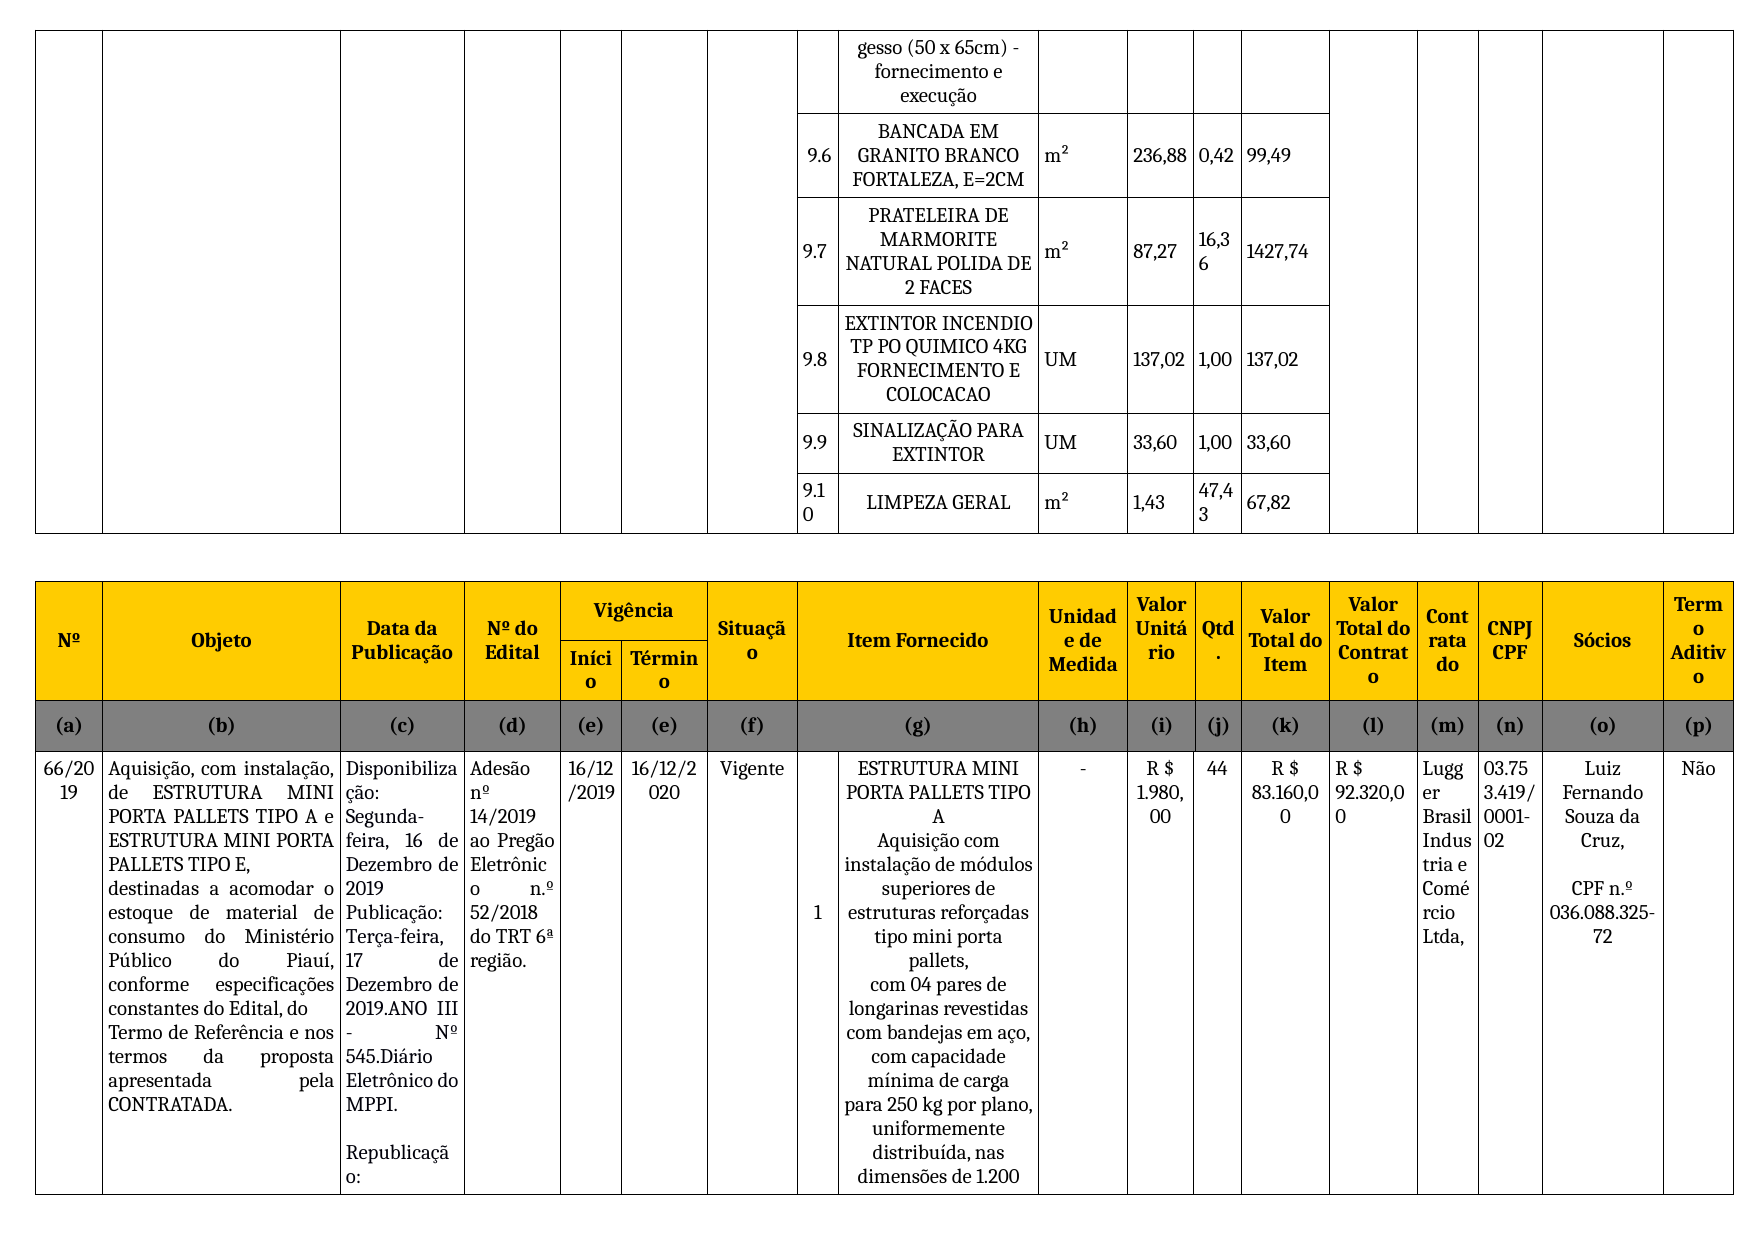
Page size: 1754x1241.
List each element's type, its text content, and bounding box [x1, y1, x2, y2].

table_cell 16/12/2020 [622, 752, 707, 1194]
table_cell Disponibilização: Segunda-feira, 16 de Dezembro de 2019 Publicação: Terça-feira, 17 de Dezembro de 2019.ANO III - Nº 545.Diário Eletrônico do MPPI. Republicação: [341, 752, 464, 1194]
table_cell [798, 31, 838, 113]
table_header Qtd. [1196, 582, 1241, 700]
table_cell [1479, 31, 1542, 533]
table_cell ESTRUTURA MINI PORTA PALLETS TIPO A Aquisição com instalação de módulos superiores de estruturas reforçadas tipo mini porta pallets, com 04 pares de longarinas revestidas com bandejas em aço, com capacidade mínima de carga para 250 kg por plano, uniformemente distribuída, nas dimensões de 1.200 [839, 752, 1038, 1194]
table_cell (k) [1242, 701, 1329, 751]
table_header Objeto [103, 582, 340, 700]
table_cell PRATELEIRA DE MARMORITE NATURAL POLIDA DE 2 FACES [839, 198, 1038, 305]
table_cell [622, 31, 707, 533]
table_cell 33,60 [1242, 414, 1329, 473]
table_cell 03.753.419/0001-02 [1479, 752, 1542, 1194]
table_header Unidade de Medida [1039, 582, 1127, 700]
table_header Nº do Edital [465, 582, 560, 700]
table_cell 44 [1194, 752, 1241, 1194]
table_cell (f) [708, 701, 797, 751]
table_cell [1128, 31, 1193, 113]
table_cell [36, 31, 102, 533]
table_cell (e) [561, 701, 621, 751]
table_cell R $ 92.320,00 [1330, 752, 1417, 1194]
table_cell (l) [1330, 701, 1417, 751]
table_cell [1330, 31, 1417, 533]
table_cell 1 [798, 752, 838, 1194]
table_cell R $ 1.980,00 [1128, 752, 1193, 1194]
table_cell (a) [36, 701, 102, 751]
table_cell (n) [1479, 701, 1542, 751]
table_cell Adesão nº 14/2019 ao Pregão Eletrônico n.º 52/2018 do TRT 6ª região. [465, 752, 560, 1194]
table_cell [1418, 31, 1478, 533]
table_cell Aquisição, com instalação, de ESTRUTURA MINI PORTA PALLETS TIPO A e ESTRUTURA MINI PORTA PALLETS TIPO E, destinadas a acomodar o estoque de material de consumo do Ministério Público do Piauí, conforme especificações constantes do Edital, do Termo de Referência e nos termos da proposta apresentada pela CONTRATADA. [103, 752, 340, 1194]
table_cell Lugger Brasil Industria e Comércio Ltda, [1418, 752, 1478, 1194]
table_header Vigência [561, 582, 707, 640]
table_cell (i) [1128, 701, 1195, 751]
table_cell 1,00 [1194, 306, 1241, 413]
table_cell (m) [1418, 701, 1478, 751]
table_cell [465, 31, 560, 533]
table_cell 87,27 [1128, 198, 1193, 305]
table_cell EXTINTOR INCENDIO TP PO QUIMICO 4KG FORNECIMENTO E COLOCACAO [839, 306, 1038, 413]
table_cell UM [1039, 306, 1127, 413]
table_cell 66/2019 [36, 752, 102, 1194]
table_cell Início [561, 641, 621, 700]
table_cell 137,02 [1128, 306, 1193, 413]
table_cell [1194, 31, 1241, 113]
table_cell 1,43 [1128, 474, 1193, 533]
table_header Sócios [1543, 582, 1663, 700]
table_header Valor Total do Contrato [1330, 582, 1417, 700]
table_header Data da Publicação [341, 582, 464, 700]
table_cell 9.10 [798, 474, 838, 533]
table_cell Luiz Fernando Souza da Cruz, CPF n.º 036.088.325-72 [1543, 752, 1663, 1194]
table_cell 9.7 [798, 198, 838, 305]
table_cell gesso (50 x 65cm) - fornecimento e execução [839, 31, 1038, 113]
table_header Situação [708, 582, 797, 700]
table_cell [561, 31, 621, 533]
table_cell (e) [622, 701, 707, 751]
table_cell (o) [1543, 701, 1663, 751]
table_cell 1,00 [1194, 414, 1241, 473]
table_header Nº [36, 582, 102, 700]
table_header Valor Unitário [1128, 582, 1195, 700]
table_cell R $ 83.160,00 [1242, 752, 1329, 1194]
table_header Valor Total do Item [1242, 582, 1329, 700]
table_cell [1664, 31, 1733, 533]
table_cell 67,82 [1242, 474, 1329, 533]
table_cell [1039, 31, 1127, 113]
table_cell LIMPEZA GERAL [839, 474, 1038, 533]
table_cell 236,88 [1128, 114, 1193, 197]
table_cell SINALIZAÇÃO PARA EXTINTOR [839, 414, 1038, 473]
table_cell 1427,74 [1242, 198, 1329, 305]
table_header CNPJ CPF [1479, 582, 1542, 700]
table_header Item Fornecido [798, 582, 1038, 700]
table_cell (b) [103, 701, 340, 751]
table_cell (c) [341, 701, 464, 751]
table_cell Término [622, 641, 707, 700]
table_cell 16/12/2019 [561, 752, 621, 1194]
table_header Contratado [1418, 582, 1478, 700]
table_cell m² [1039, 198, 1127, 305]
table_cell m² [1039, 474, 1127, 533]
table_cell 16,36 [1194, 198, 1241, 305]
table_cell (p) [1664, 701, 1733, 751]
table_cell Não [1664, 752, 1733, 1194]
table_cell Vigente [708, 752, 797, 1194]
table_cell [103, 31, 340, 533]
table_cell 47,43 [1194, 474, 1241, 533]
table_cell 9.8 [798, 306, 838, 413]
table_cell UM [1039, 414, 1127, 473]
table_cell [341, 31, 464, 533]
table_header Termo Aditivo [1664, 582, 1733, 700]
table_cell 99,49 [1242, 114, 1329, 197]
table_cell 0,42 [1194, 114, 1241, 197]
table_cell 9.6 [798, 114, 838, 197]
table_cell 33,60 [1128, 414, 1193, 473]
table_cell [708, 31, 797, 533]
table_cell (j) [1196, 701, 1241, 751]
table_cell BANCADA EM GRANITO BRANCO FORTALEZA, E=2CM [839, 114, 1038, 197]
table_cell [1543, 31, 1663, 533]
table_cell (g) [798, 701, 1038, 751]
table_cell - [1039, 752, 1127, 1194]
table_cell 9.9 [798, 414, 838, 473]
table_cell (h) [1039, 701, 1127, 751]
table_cell 137,02 [1242, 306, 1329, 413]
table_cell (d) [465, 701, 560, 751]
table_cell [1242, 31, 1329, 113]
table_cell m² [1039, 114, 1127, 197]
